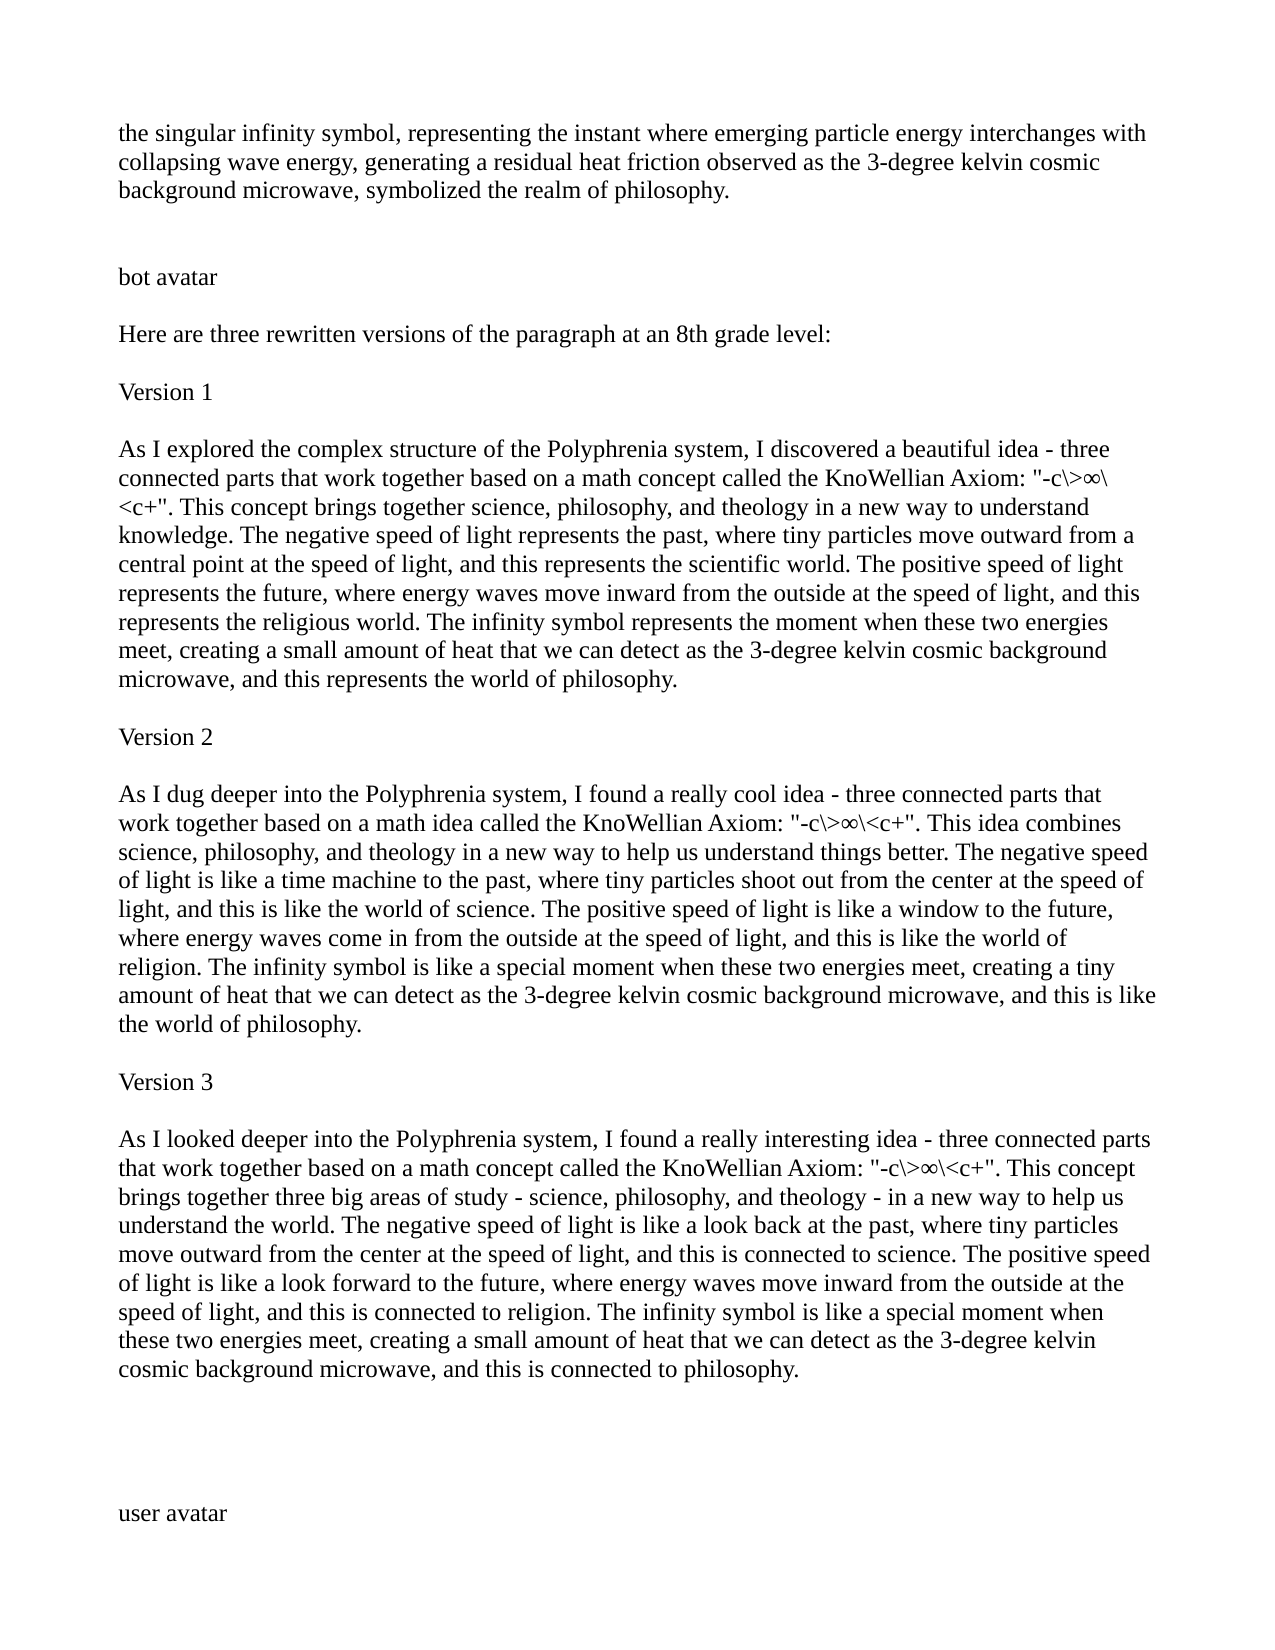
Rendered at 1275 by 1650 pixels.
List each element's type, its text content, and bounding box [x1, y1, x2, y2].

text Version 2 [118, 722, 1157, 751]
text user avatar [118, 1498, 1157, 1527]
text As I explored the complex structure of the Polyphrenia system, I discovered a beautiful idea - three connected parts that work together based on a math concept called the KnoWellian Axiom: "-c\>∞\<c+". This concept brings together science, philosophy, and theology in a new way to understand knowledge. The negative speed of light represents the past, where tiny particles move outward from a central point at the speed of light, and this represents the scientific world. The positive speed of light represents the future, where energy waves move inward from the outside at the speed of light, and this represents the religious world. The infinity symbol represents the moment when these two energies meet, creating a small amount of heat that we can detect as the 3-degree kelvin cosmic background microwave, and this represents the world of philosophy. [118, 434, 1157, 693]
text bot avatar [118, 262, 1157, 291]
text the singular infinity symbol, representing the instant where emerging particle energy interchanges with collapsing wave energy, generating a residual heat friction observed as the 3-degree kelvin cosmic background microwave, symbolized the realm of philosophy. [118, 118, 1157, 204]
text Version 1 [118, 377, 1157, 406]
text Here are three rewritten versions of the paragraph at an 8th grade level: [118, 319, 1157, 348]
text As I looked deeper into the Polyphrenia system, I found a really interesting idea - three connected parts that work together based on a math concept called the KnoWellian Axiom: "-c\>∞\<c+". This concept brings together three big areas of study - science, philosophy, and theology - in a new way to help us understand the world. The negative speed of light is like a look back at the past, where tiny particles move outward from the center at the speed of light, and this is connected to science. The positive speed of light is like a look forward to the future, where energy waves move inward from the outside at the speed of light, and this is connected to religion. The infinity symbol is like a special moment when these two energies meet, creating a small amount of heat that we can detect as the 3-degree kelvin cosmic background microwave, and this is connected to philosophy. [118, 1124, 1157, 1383]
text As I dug deeper into the Polyphrenia system, I found a really cool idea - three connected parts that work together based on a math idea called the KnoWellian Axiom: "-c\>∞\<c+". This idea combines science, philosophy, and theology in a new way to help us understand things better. The negative speed of light is like a time machine to the past, where tiny particles shoot out from the center at the speed of light, and this is like the world of science. The positive speed of light is like a window to the future, where energy waves come in from the outside at the speed of light, and this is like the world of religion. The infinity symbol is like a special moment when these two energies meet, creating a tiny amount of heat that we can detect as the 3-degree kelvin cosmic background microwave, and this is like the world of philosophy. [118, 779, 1157, 1038]
text Version 3 [118, 1067, 1157, 1096]
